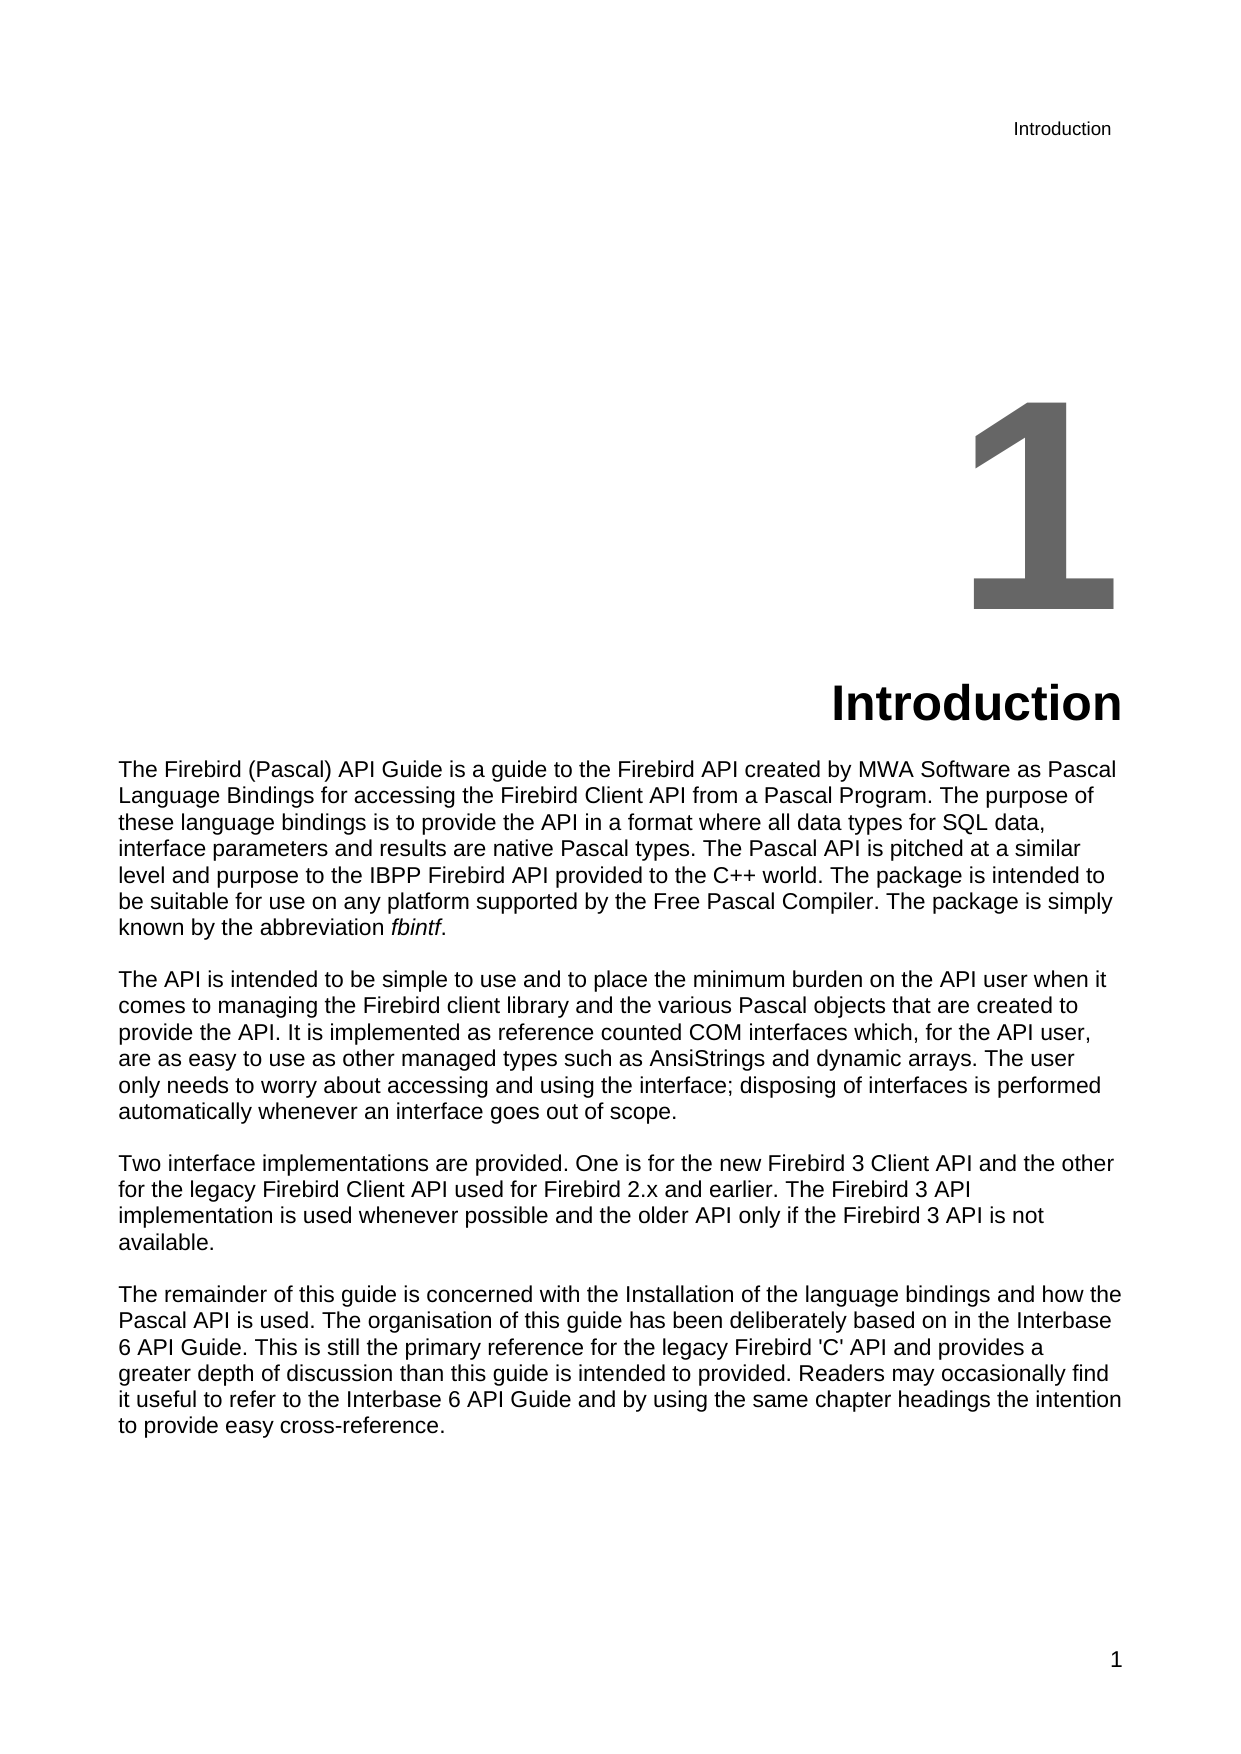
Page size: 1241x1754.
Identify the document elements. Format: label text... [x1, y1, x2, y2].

text The API is intended to be simple to use and to place the minimum burden on the API user when it comes to managing the Firebird client library and the various Pascal objects that are created to provide the API. It is implemented as reference counted COM interfaces which, for the API user, are as easy to use as other managed types such as AnsiStrings and dynamic arrays. The user only needs to worry about accessing and using the interface; disposing of interfaces is performed automatically whenever an interface goes out of scope. [118, 966, 1122, 1124]
text The Firebird (Pascal) API Guide is a guide to the Firebird API created by MWA Software as Pascal Language Bindings for accessing the Firebird Client API from a Pascal Program. The purpose of these language bindings is to provide the API in a format where all data types for SQL data, interface parameters and results are native Pascal types. The Pascal API is pitched at a similar level and purpose to the IBPP Firebird API provided to the C++ world. The package is intended to be suitable for use on any platform supported by the Free Pascal Compiler. The package is simply known by the abbreviation fbintf. [118, 756, 1122, 941]
subtitle Introduction [81, 328, 1122, 731]
text The remainder of this guide is concerned with the Installation of the language bindings and how the Pascal API is used. The organisation of this guide has been deliberately based on in the Interbase 6 API Guide. This is still the primary reference for the legacy Firebird 'C' API and provides a greater depth of discussion than this guide is intended to provided. Readers may occasionally find it useful to refer to the Interbase 6 API Guide and by using the same chapter headings the intention to provide easy cross-reference. [118, 1281, 1122, 1439]
text Two interface implementations are provided. One is for the new Firebird 3 Client API and the other for the legacy Firebird Client API used for Firebird 2.x and earlier. The Firebird 3 API implementation is used whenever possible and the older API only if the Firebird 3 API is not available. [118, 1150, 1122, 1255]
